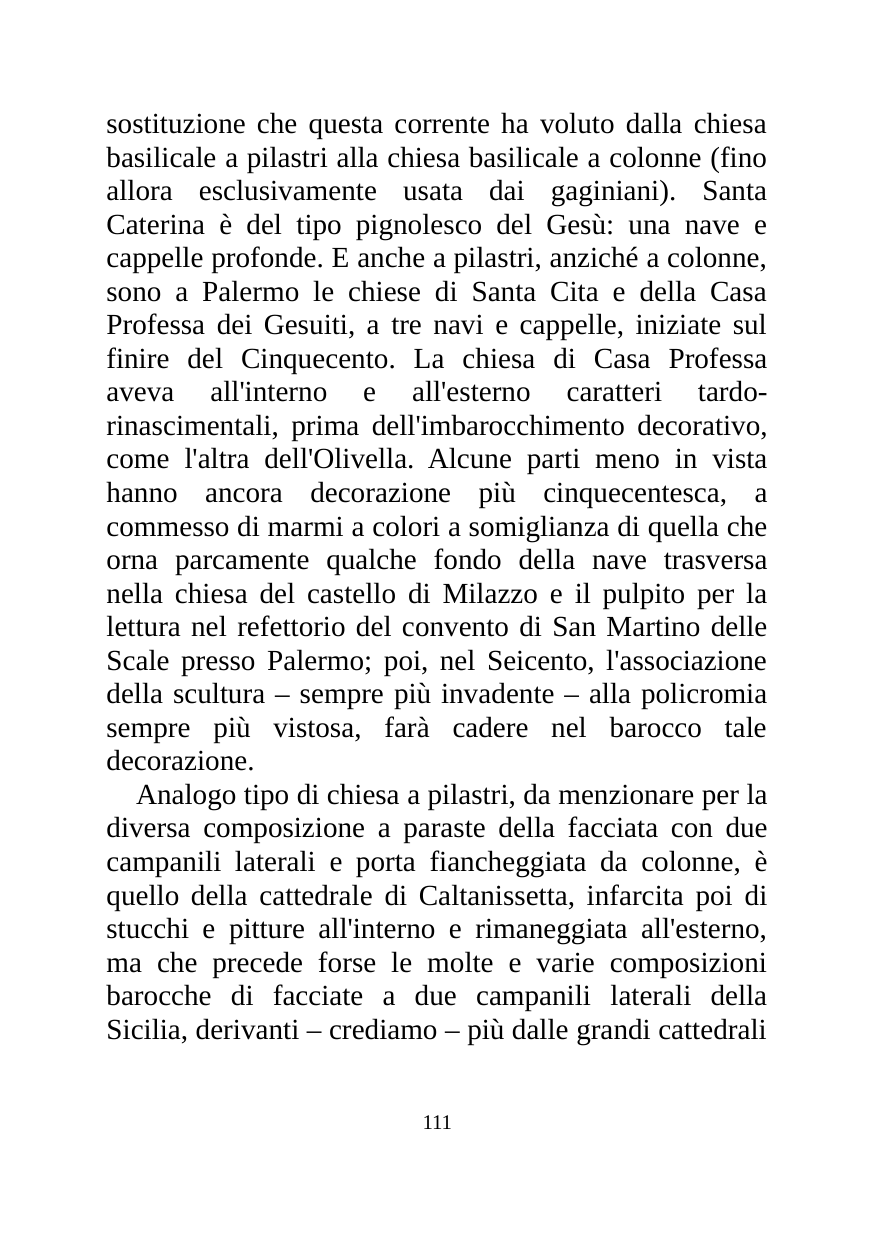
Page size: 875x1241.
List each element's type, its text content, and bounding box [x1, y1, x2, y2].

text Analogo tipo di chiesa a pilastri, da menzionare per la diversa composizione a paraste della facciata con due campanili laterali e porta fiancheggiata da colonne, è quello della cattedrale di Caltanissetta, infarcita poi di stucchi e pitture all'interno e rimaneggiata all'esterno, ma che precede forse le molte e varie composizioni barocche di facciate a due campanili laterali della Sicilia, derivanti – crediamo – più dalle grandi cattedrali [106, 777, 768, 1045]
text sostituzione che questa corrente ha voluto dalla chiesa basilicale a pilastri alla chiesa basilicale a colonne (fino allora esclusivamente usata dai gaginiani). Santa Caterina è del tipo pignolesco del Gesù: una nave e cappelle profonde. E anche a pilastri, anziché a colonne, sono a Palermo le chiese di Santa Cita e della Casa Professa dei Gesuiti, a tre navi e cappelle, iniziate sul finire del Cinquecento. La chiesa di Casa Professa aveva all'interno e all'esterno caratteri tardo-rinascimentali, prima dell'imbarocchimento decorativo, come l'altra dell'Olivella. Alcune parti meno in vista hanno ancora decorazione più cinquecentesca, a commesso di marmi a colori a somiglianza di quella che orna parcamente qualche fondo della nave trasversa nella chiesa del castello di Milazzo e il pulpito per la lettura nel refettorio del convento di San Martino delle Scale presso Palermo; poi, nel Seicento, l'associazione della scultura – sempre più invadente – alla policromia sempre più vistosa, farà cadere nel barocco tale decorazione. [106, 106, 768, 777]
